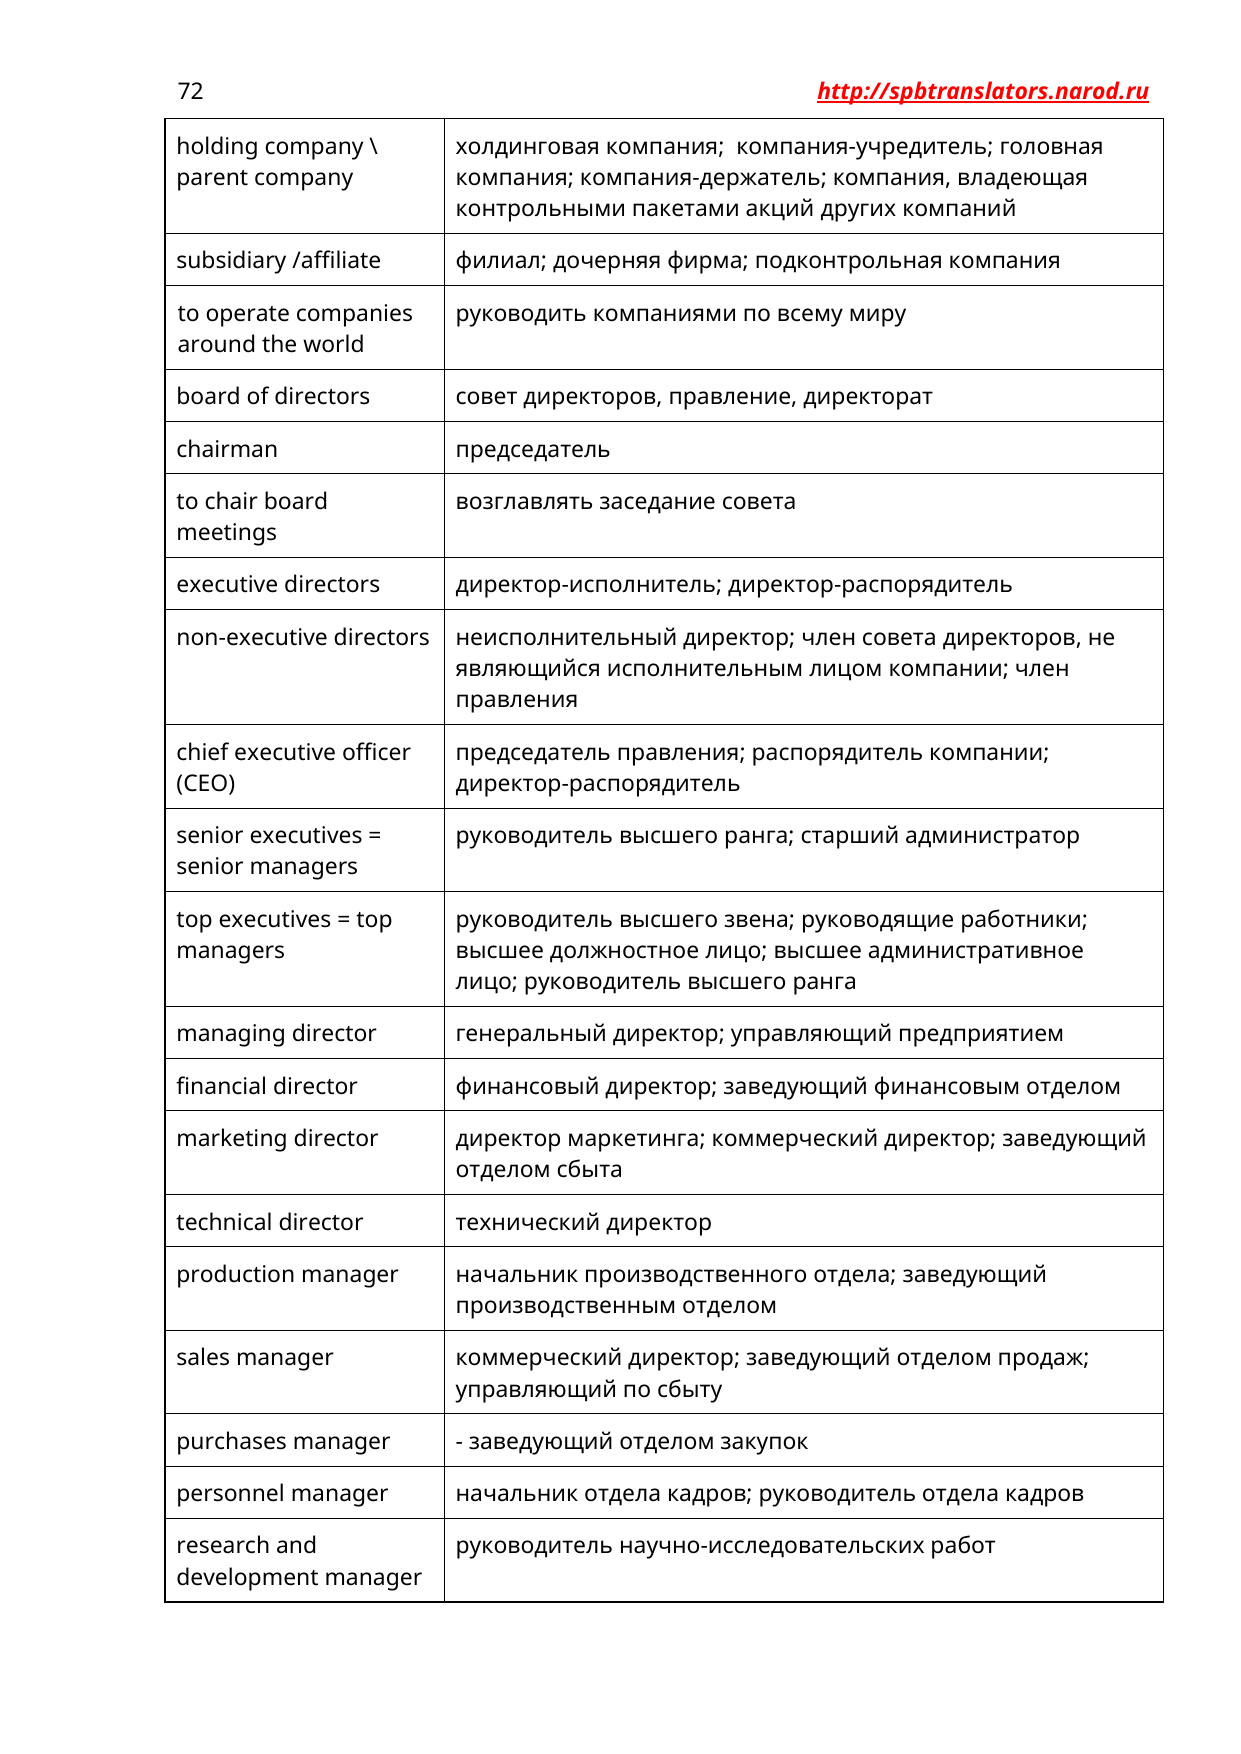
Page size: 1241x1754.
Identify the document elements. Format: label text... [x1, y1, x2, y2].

table_cell chairman [166, 422, 444, 473]
table_cell генеральный директор; управляющий предприятием [445, 1007, 1163, 1058]
table_cell to operate companies around the world [166, 286, 444, 369]
table_cell technical director [166, 1195, 444, 1246]
table_cell председатель правления; распорядитель компании; директор-распорядитель [445, 725, 1163, 807]
table_cell purchases manager [166, 1414, 444, 1466]
table_cell руководить компаниями по всему миру [445, 286, 1163, 369]
table_cell production manager [166, 1247, 444, 1330]
table_cell top executives = top managers [166, 892, 444, 1006]
table_cell директор маркетинга; коммерческий директор; заведующий отделом сбыта [445, 1111, 1163, 1194]
table_cell коммерческий директор; заведующий отделом продаж; управляющий по сбыту [445, 1331, 1163, 1413]
table_cell руководитель высшего звена; руководящие работники; высшее должностное лицо; высшее административное лицо; руководитель высшего ранга [445, 892, 1163, 1006]
table_cell председатель [445, 422, 1163, 473]
table_cell технический директор [445, 1195, 1163, 1246]
table_cell financial director [166, 1059, 444, 1110]
table_cell subsidiary /affiliate [166, 234, 444, 285]
table_cell финансовый директор; заведующий финансовым отделом [445, 1059, 1163, 1110]
table_cell managing director [166, 1007, 444, 1058]
table_cell неисполнительный директор; член совета директоров, не являющийся исполнительным лицом компании; член правления [445, 610, 1163, 724]
table_cell руководитель научно-исследовательских работ [445, 1519, 1163, 1601]
table_cell to chair board meetings [166, 474, 444, 557]
table_cell холдинговая компания; компания-учредитель; головная компания; компания-держатель; компания, владеющая контрольными пакетами акций других компаний [445, 119, 1163, 233]
table_cell sales manager [166, 1331, 444, 1413]
table_cell возглавлять заседание совета [445, 474, 1163, 557]
table_cell holding company \ parent company [166, 119, 444, 233]
table_cell руководитель высшего ранга; старший администратор [445, 809, 1163, 891]
table_cell директор-исполнитель; директор-распорядитель [445, 558, 1163, 609]
table_cell senior executives = senior managers [166, 809, 444, 891]
table_cell совет директоров, правление, директорат [445, 370, 1163, 421]
table_cell non-executive directors [166, 610, 444, 724]
table_cell начальник отдела кадров; руководитель отдела кадров [445, 1467, 1163, 1518]
table_cell research and development manager [166, 1519, 444, 1601]
table_cell personnel manager [166, 1467, 444, 1518]
table_cell board of directors [166, 370, 444, 421]
table_cell marketing director [166, 1111, 444, 1194]
table_cell chief executive officer (CEO) [166, 725, 444, 807]
table_cell - заведующий отделом закупок [445, 1414, 1163, 1466]
table_cell executive directors [166, 558, 444, 609]
table_cell филиал; дочерняя фирма; подконтрольная компания [445, 234, 1163, 285]
table_cell начальник производственного отдела; заведующий производственным отделом [445, 1247, 1163, 1330]
